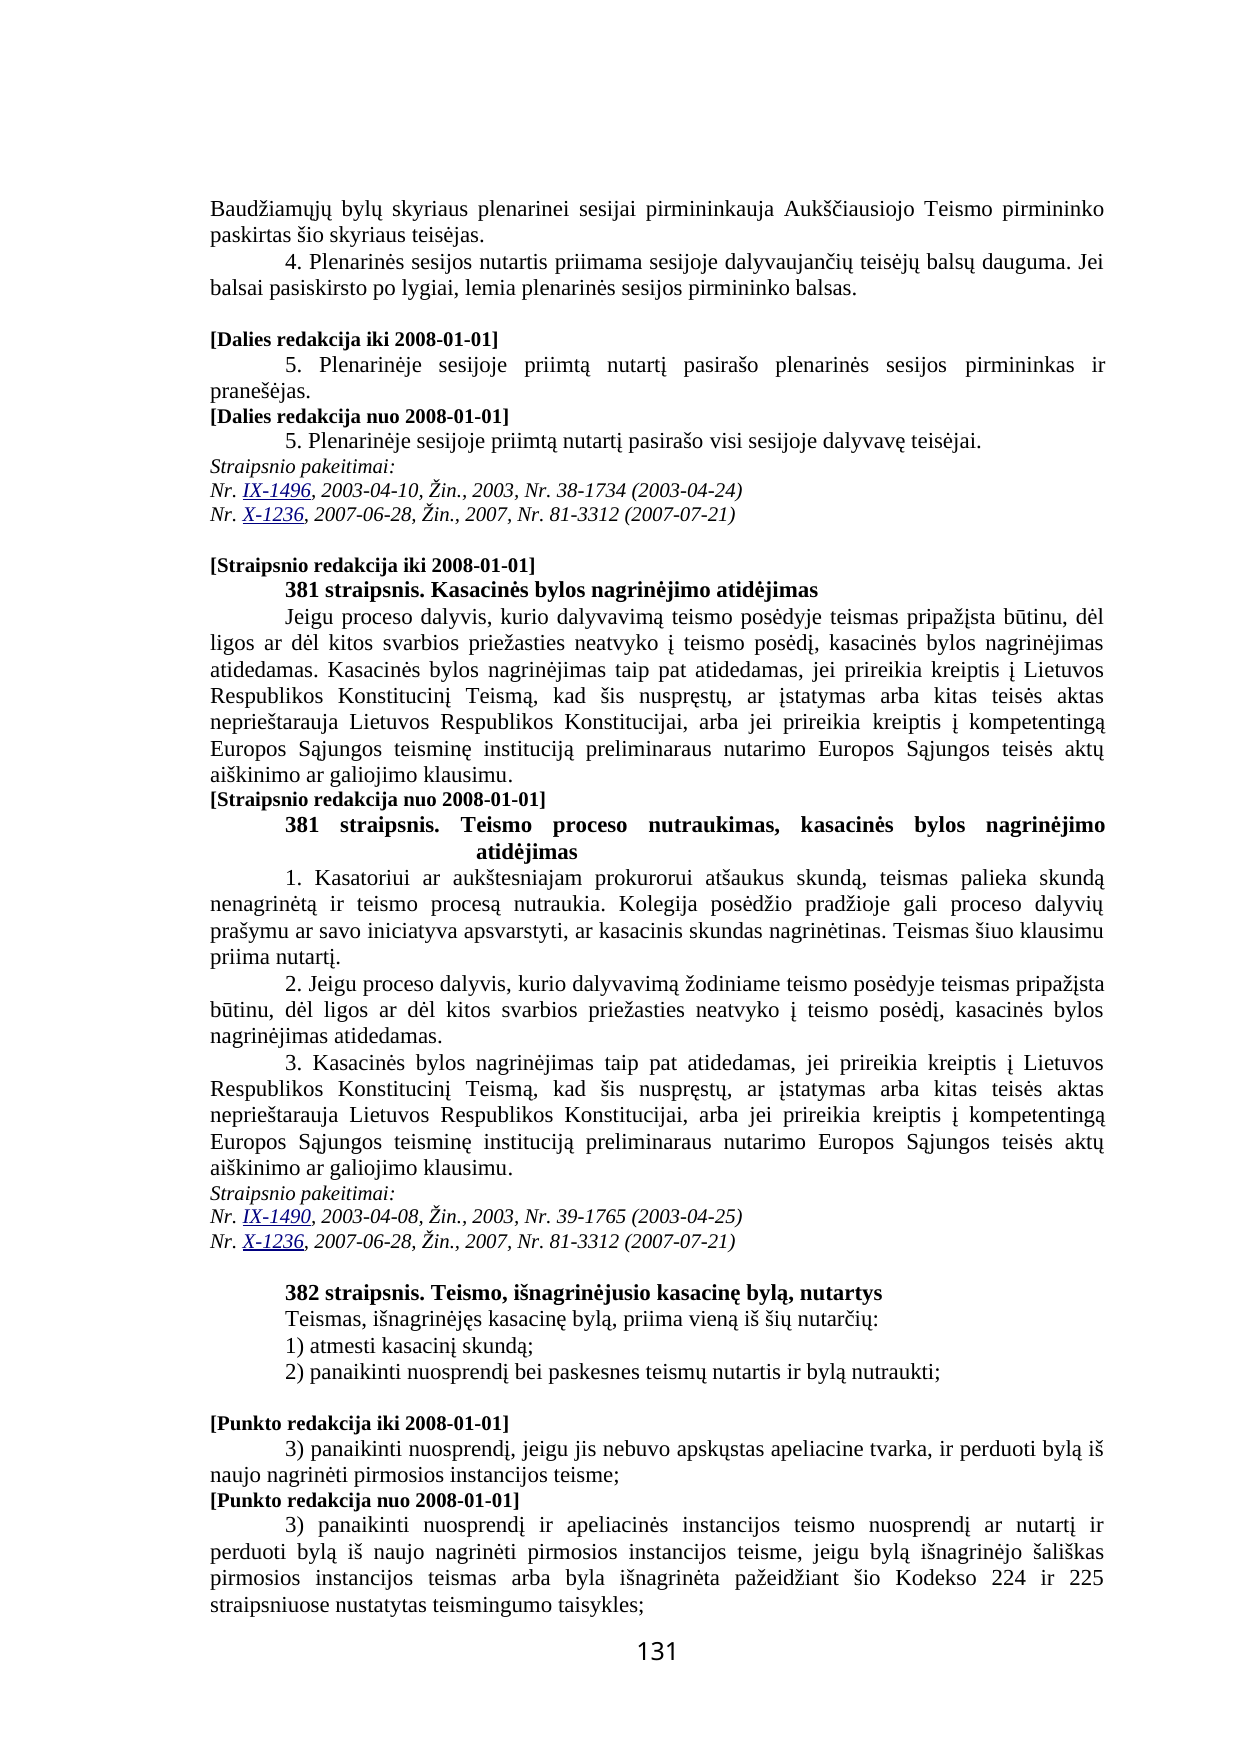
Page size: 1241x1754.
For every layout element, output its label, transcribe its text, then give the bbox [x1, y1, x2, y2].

text 2. Jeigu proceso dalyvis, kurio dalyvavimą žodiniame teismo posėdyje teismas pripažįsta būtinu, dėl ligos ar dėl kitos svarbios priežasties neatvyko į teismo posėdį, kasacinės bylos nagrinėjimas atidedamas. [210, 969, 1106, 1049]
text 381 straipsnis. Kasacinės bylos nagrinėjimo atidėjimas [210, 577, 1106, 603]
text [Punkto redakcija iki 2008-01-01] [210, 1411, 1106, 1435]
text 1) atmesti kasacinį skundą; [210, 1332, 1106, 1358]
text 5. Plenarinėje sesijoje priimtą nutartį pasirašo visi sesijoje dalyvavę teisėjai. [210, 428, 1106, 454]
text Nr. X-1236, 2007-06-28, Žin., 2007, Nr. 81-3312 (2007-07-21) [210, 1228, 1106, 1253]
text Jeigu proceso dalyvis, kurio dalyvavimą teismo posėdyje teismas pripažįsta būtinu, dėl ligos ar dėl kitos svarbios priežasties neatvyko į teismo posėdį, kasacinės bylos nagrinėjimas atidedamas. Kasacinės bylos nagrinėjimas taip pat atidedamas, jei prireikia kreiptis į Lietuvos Respublikos Konstitucinį Teismą, kad šis nuspręstų, ar įstatymas arba kitas teisės aktas neprieštarauja Lietuvos Respublikos Konstitucijai, arba jei prireikia kreiptis į kompetentingą Europos Sąjungos teisminę instituciją preliminaraus nutarimo Europos Sąjungos teisės aktų aiškinimo ar galiojimo klausimu. [210, 603, 1106, 787]
text [Dalies redakcija iki 2008-01-01] [210, 327, 1106, 351]
text Nr. IX-1496, 2003-04-10, Žin., 2003, Nr. 38-1734 (2003-04-24) [210, 478, 1106, 502]
text 381 straipsnis. Teismo proceso nutraukimas, kasacinės bylos nagrinėjimo atidėjimas [285, 811, 1106, 864]
text [Straipsnio redakcija nuo 2008-01-01] [210, 787, 1106, 811]
text [Punkto redakcija nuo 2008-01-01] [210, 1487, 1106, 1512]
text Nr. IX-1490, 2003-04-08, Žin., 2003, Nr. 39-1765 (2003-04-25) [210, 1204, 1106, 1228]
text [Dalies redakcija nuo 2008-01-01] [210, 403, 1106, 428]
text Straipsnio pakeitimai: [210, 454, 1106, 478]
text 4. Plenarinės sesijos nutartis priimama sesijoje dalyvaujančių teisėjų balsų dauguma. Jei balsai pasiskirsto po lygiai, lemia plenarinės sesijos pirmininko balsas. [210, 248, 1106, 300]
text 3) panaikinti nuosprendį ir apeliacinės instancijos teismo nuosprendį ar nutartį ir perduoti bylą iš naujo nagrinėti pirmosios instancijos teisme, jeigu bylą išnagrinėjo šališkas pirmosios instancijos teismas arba byla išnagrinėta pažeidžiant šio Kodekso 224 ir 225 straipsniuose nustatytas teismingumo taisykles; [210, 1512, 1106, 1617]
text Straipsnio pakeitimai: [210, 1180, 1106, 1204]
text Nr. X-1236, 2007-06-28, Žin., 2007, Nr. 81-3312 (2007-07-21) [210, 502, 1106, 526]
text 2) panaikinti nuosprendį bei paskesnes teismų nutartis ir bylą nutraukti; [210, 1358, 1106, 1384]
text Teismas, išnagrinėjęs kasacinę bylą, priima vieną iš šių nutarčių: [210, 1305, 1106, 1332]
text [Straipsnio redakcija iki 2008-01-01] [210, 552, 1106, 577]
text 5. Plenarinėje sesijoje priimtą nutartį pasirašo plenarinės sesijos pirmininkas ir pranešėjas. [210, 351, 1106, 403]
text 1. Kasatoriui ar aukštesniajam prokurorui atšaukus skundą, teismas palieka skundą nenagrinėtą ir teismo procesą nutraukia. Kolegija posėdžio pradžioje gali proceso dalyvių prašymu ar savo iniciatyva apsvarstyti, ar kasacinis skundas nagrinėtinas. Teismas šiuo klausimu priima nutartį. [210, 864, 1106, 969]
text 382 straipsnis. Teismo, išnagrinėjusio kasacinę bylą, nutartys [210, 1279, 1106, 1305]
text 3) panaikinti nuosprendį, jeigu jis nebuvo apskųstas apeliacine tvarka, ir perduoti bylą iš naujo nagrinėti pirmosios instancijos teisme; [210, 1435, 1106, 1487]
text Baudžiamųjų bylų skyriaus plenarinei sesijai pirmininkauja Aukščiausiojo Teismo pirmininko paskirtas šio skyriaus teisėjas. [210, 195, 1106, 248]
text 3. Kasacinės bylos nagrinėjimas taip pat atidedamas, jei prireikia kreiptis į Lietuvos Respublikos Konstitucinį Teismą, kad šis nuspręstų, ar įstatymas arba kitas teisės aktas neprieštarauja Lietuvos Respublikos Konstitucijai, arba jei prireikia kreiptis į kompetentingą Europos Sąjungos teisminę instituciją preliminaraus nutarimo Europos Sąjungos teisės aktų aiškinimo ar galiojimo klausimu. [210, 1049, 1106, 1180]
